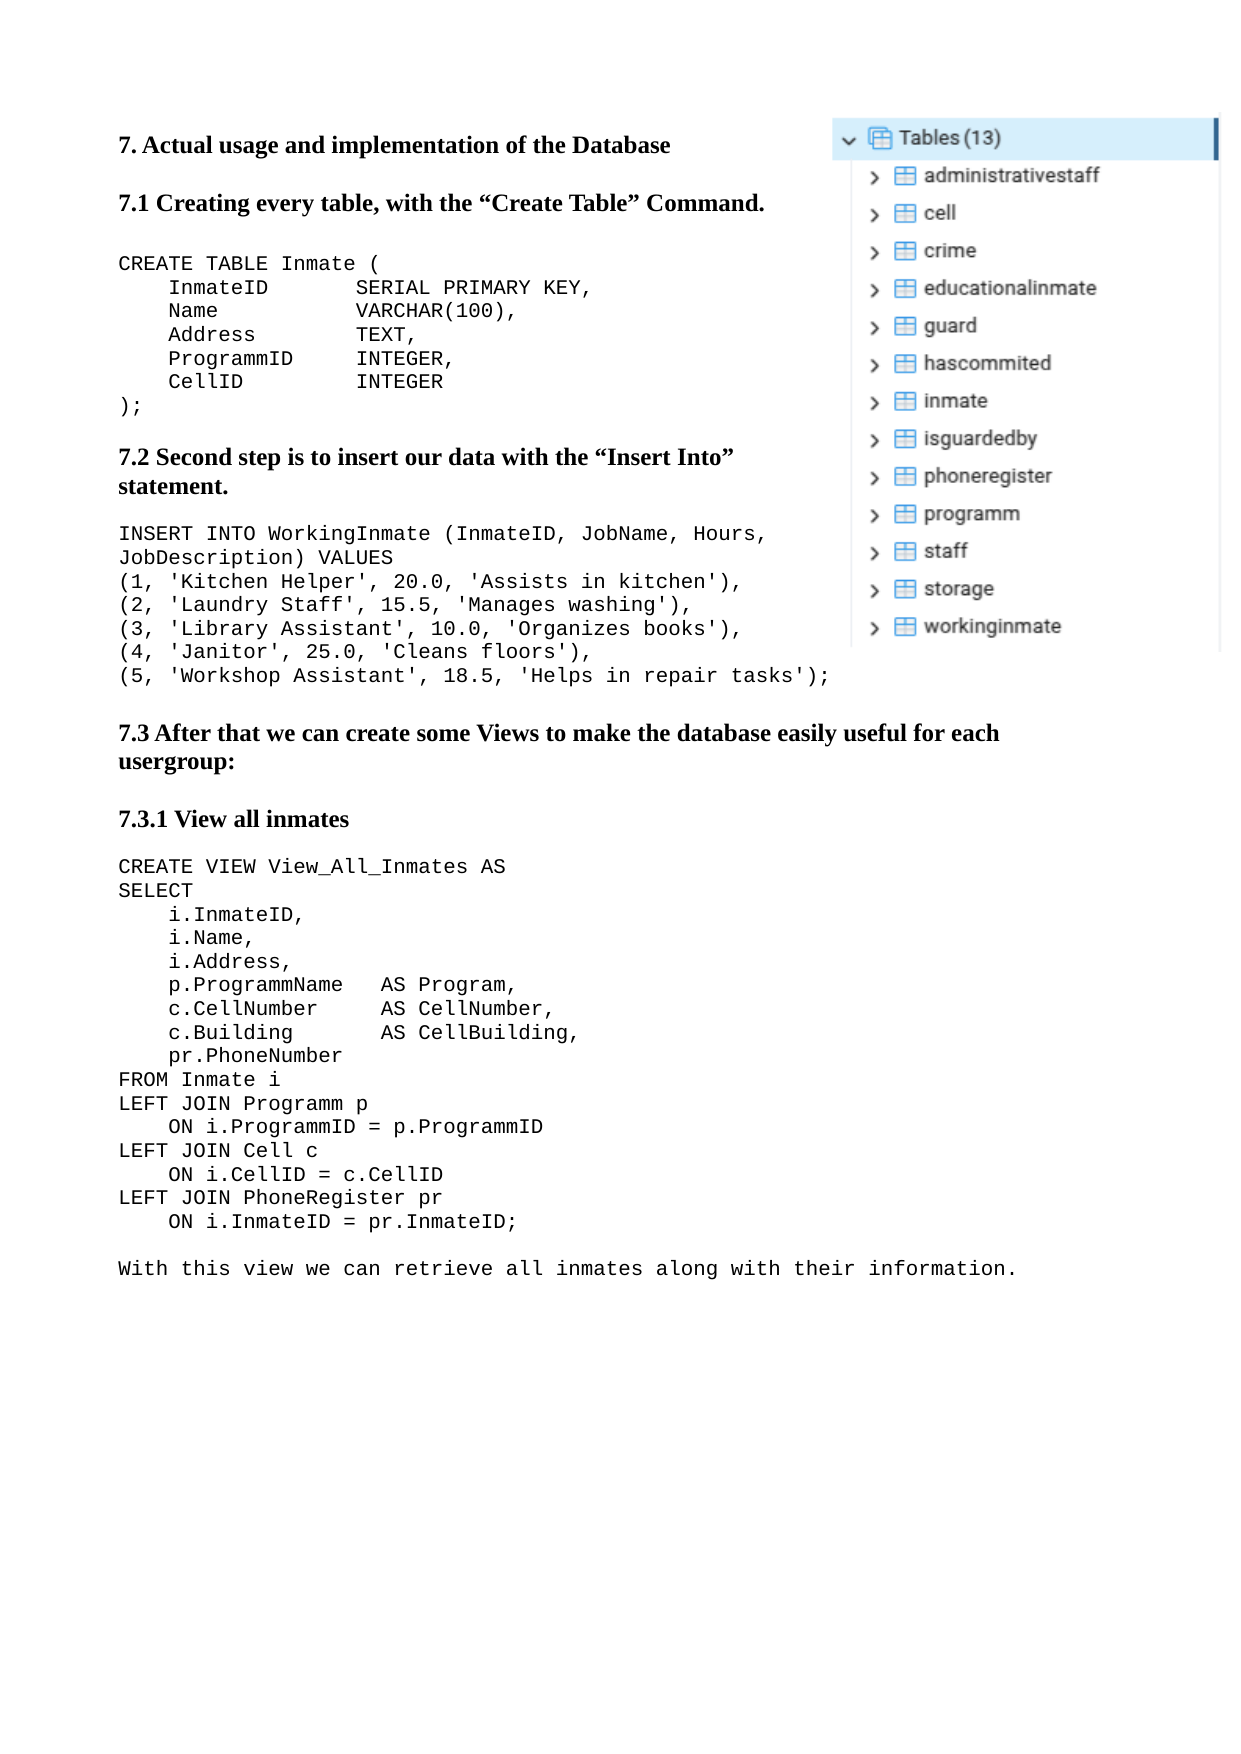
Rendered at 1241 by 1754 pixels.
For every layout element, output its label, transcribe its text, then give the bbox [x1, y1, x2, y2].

text CREATE TABLE Inmate ( [118, 229, 832, 277]
text pr.PhoneNumber [118, 1045, 1122, 1069]
text LEFT JOIN Programm p [118, 1093, 1122, 1116]
text ON i.ProgrammID = p.ProgrammID [118, 1116, 1122, 1140]
text i.Name, [118, 927, 1122, 951]
text ); 7.2 Second step is to insert our data with the “Insert Into” statement. [118, 395, 832, 523]
text ON i.InmateID = pr.InmateID; With this view we can retrieve all inmates along with their information. [118, 1211, 1122, 1306]
text i.InmateID, [118, 903, 1122, 927]
text 7.3 After that we can create some Views to make the database easily useful for each usergroup: 7.3.1 View all inmates CREATE VIEW View_All_Inmates AS [118, 689, 1122, 880]
text Name VARCHAR(100), [118, 300, 832, 324]
text (1, 'Kitchen Helper', 20.0, 'Assists in kitchen'), [118, 571, 832, 594]
text InmateID SERIAL PRIMARY KEY, [118, 277, 832, 300]
text (3, 'Library Assistant', 10.0, 'Organizes books'), [118, 618, 832, 642]
text ProgrammID INTEGER, [118, 348, 832, 371]
text Address TEXT, [118, 324, 832, 348]
text c.CellNumber AS CellNumber, [118, 998, 1122, 1022]
text FROM Inmate i [118, 1069, 1122, 1093]
text LEFT JOIN Cell c [118, 1140, 1122, 1164]
text c.Building AS CellBuilding, [118, 1022, 1122, 1045]
text (4, 'Janitor', 25.0, 'Cleans floors'), [118, 642, 1122, 665]
text p.ProgrammName AS Program, [118, 974, 1122, 998]
subtitle 7. Actual usage and implementation of the Database 7.1 Creating every table, with the “Create Table” Command. [118, 131, 832, 217]
text CellID INTEGER [118, 371, 832, 395]
text LEFT JOIN PhoneRegister pr [118, 1187, 1122, 1211]
text SELECT [118, 880, 1122, 903]
text (5, 'Workshop Assistant', 18.5, 'Helps in repair tasks'); [118, 665, 1122, 689]
text INSERT INTO WorkingInmate (InmateID, JobName, Hours, JobDescription) VALUES [118, 523, 832, 571]
text ON i.CellID = c.CellID [118, 1164, 1122, 1187]
picture [832, 112, 1222, 652]
text (2, 'Laundry Staff', 15.5, 'Manages washing'), [118, 594, 832, 618]
text i.Address, [118, 951, 1122, 974]
